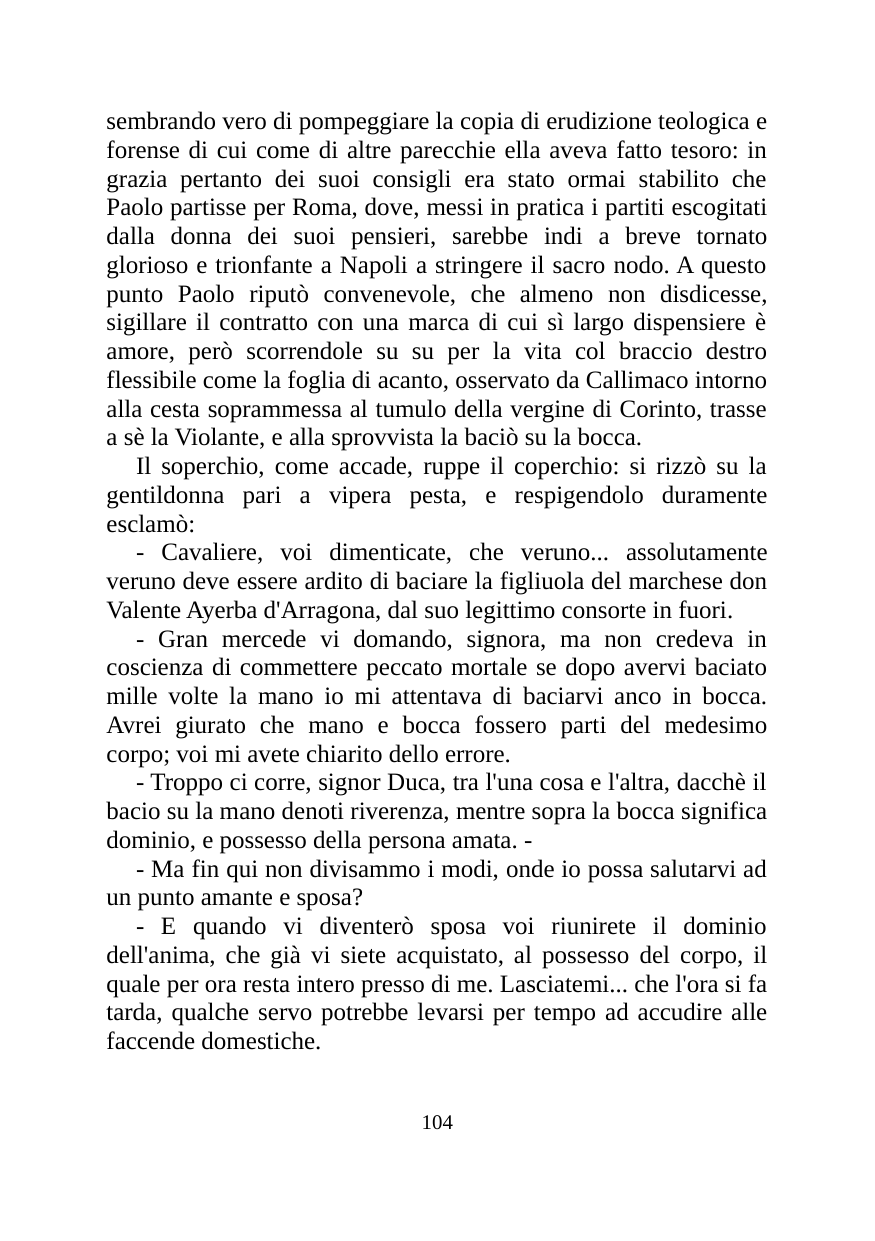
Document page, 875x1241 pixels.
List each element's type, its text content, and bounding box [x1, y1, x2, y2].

text Il soperchio, come accade, ruppe il coperchio: si rizzò su la gentildonna pari a vipera pesta, e respigendolo duramente esclamò: [106, 451, 768, 537]
text sembrando vero di pompeggiare la copia di erudizione teologica e forense di cui come di altre parecchie ella aveva fatto tesoro: in grazia pertanto dei suoi consigli era stato ormai stabilito che Paolo partisse per Roma, dove, messi in pratica i partiti escogitati dalla donna dei suoi pensieri, sarebbe indi a breve tornato glorioso e trionfante a Napoli a stringere il sacro nodo. A questo punto Paolo riputò convenevole, che almeno non disdicesse, sigillare il contratto con una marca di cui sì largo dispensiere è amore, però scorrendole su su per la vita col braccio destro flessibile come la foglia di acanto, osservato da Callimaco intorno alla cesta soprammessa al tumulo della vergine di Corinto, trasse a sè la Violante, e alla sprovvista la baciò su la bocca. [106, 106, 768, 451]
text - Cavaliere, voi dimenticate, che veruno... assolutamente veruno deve essere ardito di baciare la figliuola del marchese don Valente Ayerba d'Arragona, dal suo legittimo consorte in fuori. [106, 537, 768, 624]
text - Troppo ci corre, signor Duca, tra l'una cosa e l'altra, dacchè il bacio su la mano denoti riverenza, mentre sopra la bocca significa dominio, e possesso della persona amata. - [106, 767, 768, 854]
text - Ma fin qui non divisammo i modi, onde io possa salutarvi ad un punto amante e sposa? [106, 854, 768, 911]
text - Gran mercede vi domando, signora, ma non credeva in coscienza di commettere peccato mortale se dopo avervi baciato mille volte la mano io mi attentava di baciarvi anco in bocca. Avrei giurato che mano e bocca fossero parti del medesimo corpo; voi mi avete chiarito dello errore. [106, 624, 768, 767]
text - E quando vi diventerò sposa voi riunirete il dominio dell'anima, che già vi siete acquistato, al possesso del corpo, il quale per ora resta intero presso di me. Lasciatemi... che l'ora si fa tarda, qualche servo potrebbe levarsi per tempo ad accudire alle faccende domestiche. [106, 911, 768, 1055]
